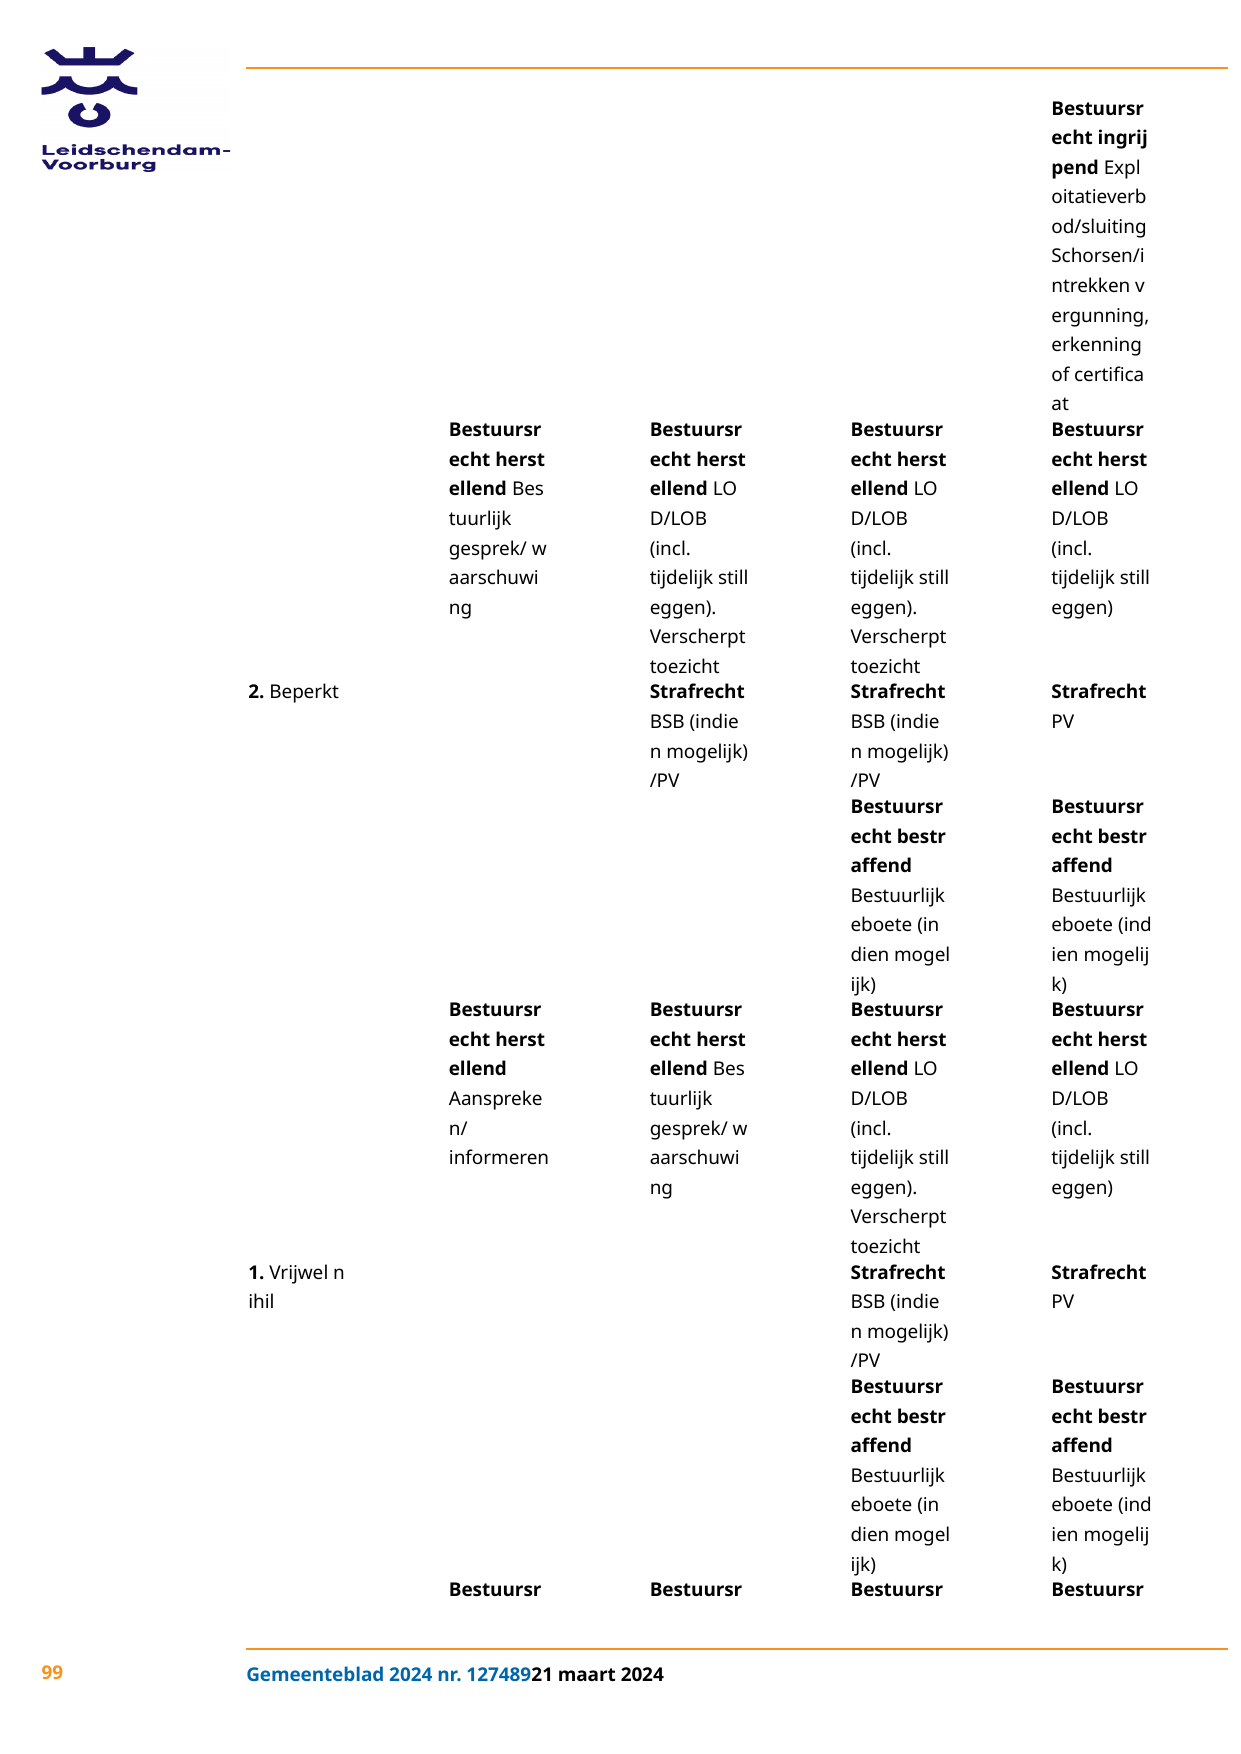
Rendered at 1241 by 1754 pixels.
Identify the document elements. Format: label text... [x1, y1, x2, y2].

table_cell Bestuursrecht bestraffend Bestuurlijkeboete (indien mogelijk) [850, 1373, 951, 1577]
table_cell [348, 1259, 449, 1373]
table_cell [850, 95, 951, 416]
table_cell [650, 793, 750, 996]
table_cell [248, 996, 348, 1259]
table_cell [549, 679, 649, 793]
table_cell [549, 1577, 649, 1602]
table_cell [750, 1259, 850, 1373]
table_cell Bestuursrecht bestraffend Bestuurlijkeboete (indien mogelijk) [1051, 793, 1152, 996]
table_cell [650, 1259, 750, 1373]
table_cell [750, 1373, 850, 1577]
table_cell [650, 1373, 750, 1577]
table_cell [348, 996, 449, 1259]
table_cell Bestuursrecht herstellend LOD/LOB (incl. tijdelijk stilleggen). Verscherpt toezicht [850, 996, 951, 1259]
table_cell [750, 793, 850, 996]
table_cell [449, 95, 549, 416]
table_cell [248, 95, 348, 416]
table_cell [951, 1373, 1051, 1577]
table_cell [750, 416, 850, 679]
table_cell Bestuursrecht ingrijpend Exploitatieverbod/sluiting Schorsen/intrekken vergunning, erkenning of certificaat [1051, 95, 1152, 416]
table_cell [549, 416, 649, 679]
table_cell Bestuursrecht herstellend LOD/LOB (incl. tijdelijk stilleggen) [1051, 416, 1152, 679]
table_cell [951, 793, 1051, 996]
table_cell Bestuursr [449, 1577, 549, 1602]
table_cell [750, 1577, 850, 1602]
table_cell [248, 1577, 348, 1602]
table_cell Strafrecht PV [1051, 679, 1152, 793]
table_cell [449, 679, 549, 793]
table_cell [951, 996, 1051, 1259]
table_cell [348, 1373, 449, 1577]
table_cell [549, 95, 649, 416]
table_cell Bestuursrecht herstellend Bestuurlijk gesprek/ waarschuwing [650, 996, 750, 1259]
table_cell [348, 416, 449, 679]
table_cell [348, 793, 449, 996]
table_cell [449, 793, 549, 996]
table_cell [348, 1577, 449, 1602]
table_cell Bestuursrecht bestraffend Bestuurlijkeboete (indien mogelijk) [850, 793, 951, 996]
table_cell [348, 95, 449, 416]
table_cell [951, 1259, 1051, 1373]
table_cell [549, 996, 649, 1259]
table_cell 2. Beperkt [248, 679, 348, 793]
table_cell [951, 1577, 1051, 1602]
table_cell Bestuursrecht herstellend Bestuurlijk gesprek/ waarschuwing [449, 416, 549, 679]
table_cell Bestuursrecht herstellend LOD/LOB (incl. tijdelijk stilleggen). Verscherpt toezicht [650, 416, 750, 679]
table_cell [750, 679, 850, 793]
table_cell [449, 1259, 549, 1373]
table_cell [750, 95, 850, 416]
table_cell Bestuursrecht bestraffend Bestuurlijkeboete (indien mogelijk) [1051, 1373, 1152, 1577]
table_cell Strafrecht BSB (indien mogelijk)/PV [850, 679, 951, 793]
table_cell [650, 95, 750, 416]
table_cell Bestuursr [650, 1577, 750, 1602]
table_cell Bestuursr [1051, 1577, 1152, 1602]
table_cell [348, 679, 449, 793]
table_cell Bestuursr [850, 1577, 951, 1602]
table_cell [248, 793, 348, 996]
table_cell Strafrecht PV [1051, 1259, 1152, 1373]
table_cell Bestuursrecht herstellend Aanspreken/informeren [449, 996, 549, 1259]
table_cell Bestuursrecht herstellend LOD/LOB (incl. tijdelijk stilleggen). Verscherpt toezicht [850, 416, 951, 679]
table_cell [951, 95, 1051, 416]
picture [41, 47, 231, 172]
table_cell [951, 679, 1051, 793]
table_cell [951, 416, 1051, 679]
table_cell [248, 416, 348, 679]
table_cell Strafrecht BSB (indien mogelijk)/PV [650, 679, 750, 793]
table_cell [549, 793, 649, 996]
table_cell [248, 1373, 348, 1577]
table_cell [549, 1373, 649, 1577]
table_cell Strafrecht BSB (indien mogelijk)/PV [850, 1259, 951, 1373]
table_cell Bestuursrecht herstellend LOD/LOB (incl. tijdelijk stilleggen) [1051, 996, 1152, 1259]
table_cell [549, 1259, 649, 1373]
table_cell [750, 996, 850, 1259]
table_cell 1. Vrijwel nihil [248, 1259, 348, 1373]
table_cell [449, 1373, 549, 1577]
